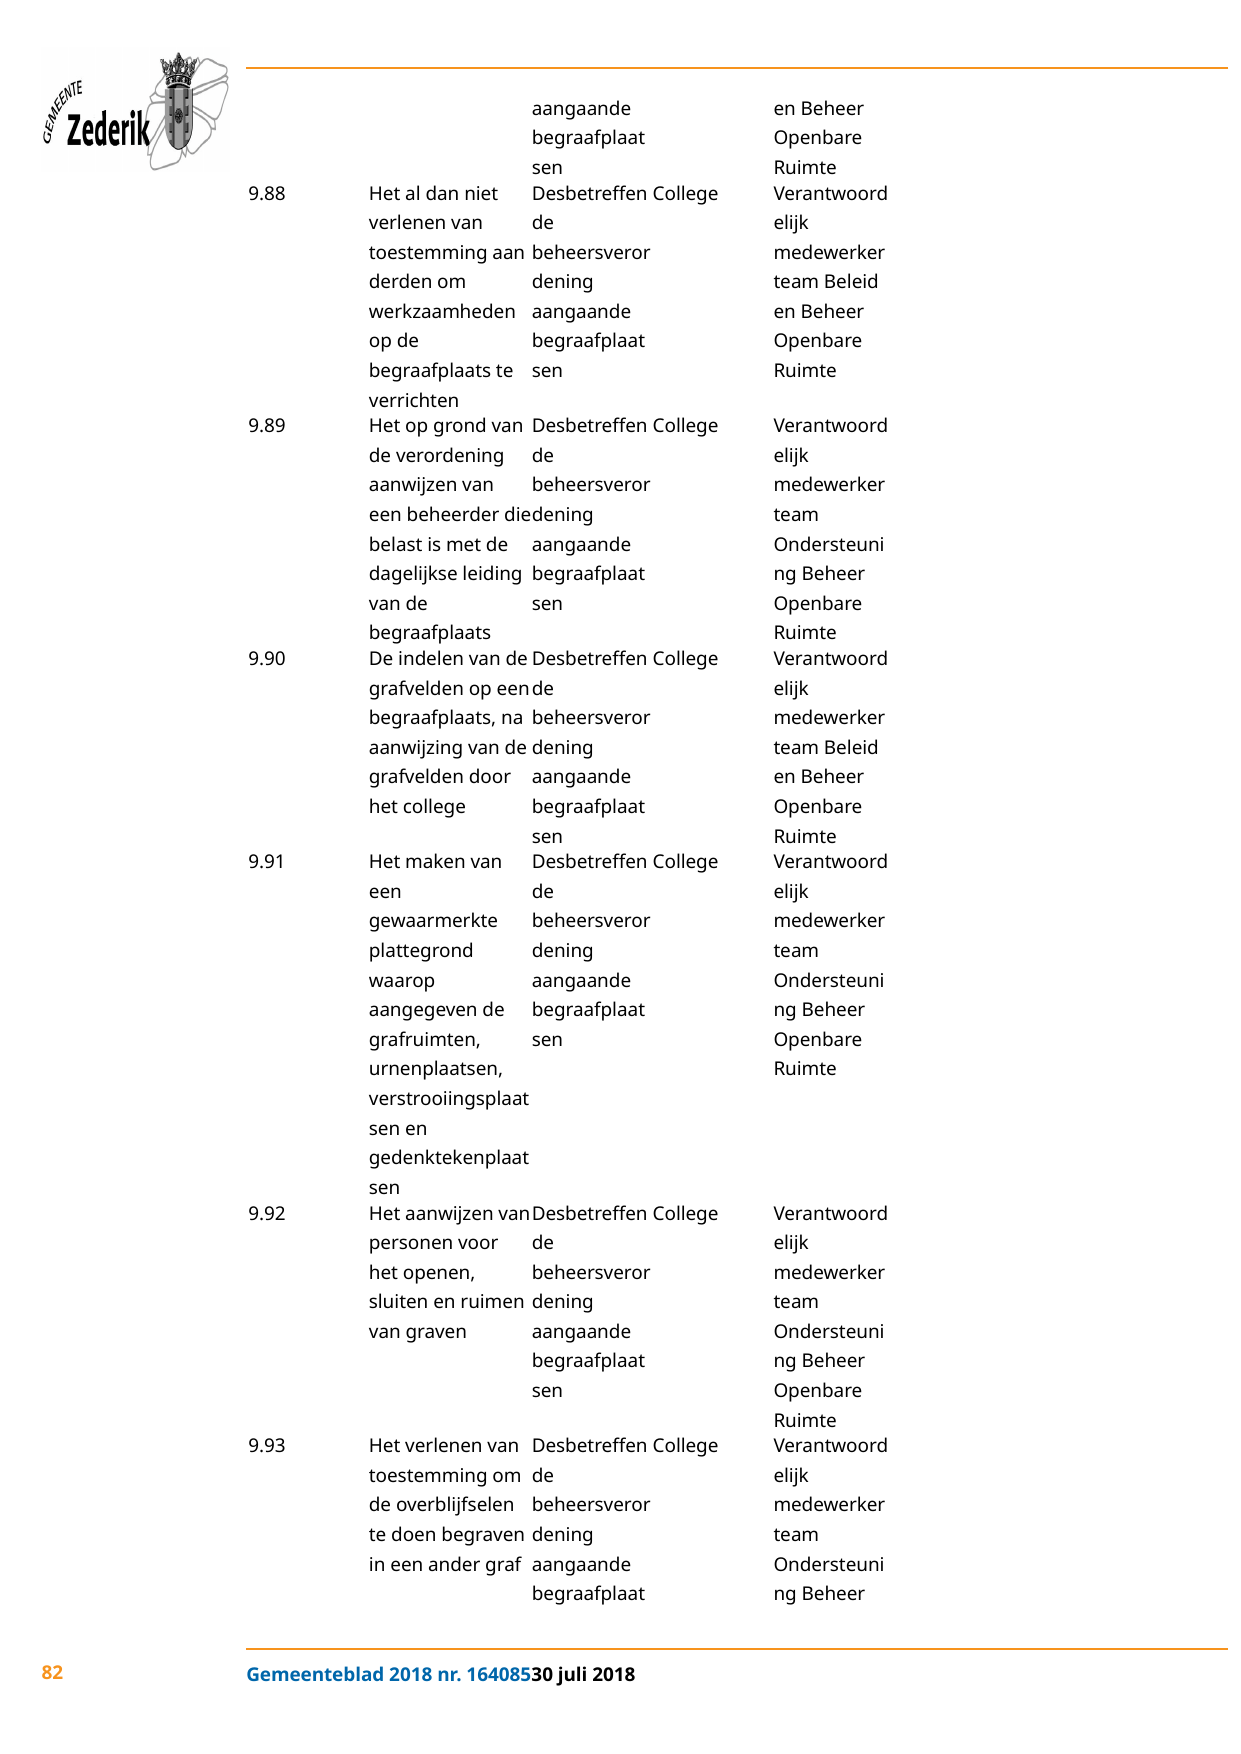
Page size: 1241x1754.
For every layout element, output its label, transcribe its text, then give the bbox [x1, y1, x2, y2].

table_cell 9.88 [248, 180, 369, 412]
table_cell Desbetreffende beheersverordening aangaande begraafplaatsen [532, 413, 652, 645]
table_cell [1015, 645, 1152, 848]
table_cell Desbetreffende beheersverordening aangaande begraafplaat [532, 1433, 652, 1606]
table_cell De indelen van de grafvelden op een begraafplaats, na aanwijzing van de grafvelden door het college [369, 645, 532, 848]
table_cell [1015, 180, 1152, 412]
picture [41, 47, 231, 172]
table_cell [894, 95, 1015, 180]
table_cell College [653, 180, 773, 412]
table_cell [894, 413, 1015, 645]
table_cell Desbetreffende beheersverordening aangaande begraafplaatsen [532, 849, 652, 1200]
table_cell College [653, 1200, 773, 1432]
table_cell [894, 1433, 1015, 1606]
table_cell 9.93 [248, 1433, 369, 1606]
table_cell [1015, 413, 1152, 645]
table_cell Verantwoordelijk medewerker team Ondersteuning Beheer [773, 1433, 894, 1606]
table_cell Verantwoordelijk medewerker team Beleid en Beheer Openbare Ruimte [773, 645, 894, 848]
table_cell Desbetreffende beheersverordening aangaande begraafplaatsen [532, 645, 652, 848]
table_cell [1015, 1200, 1152, 1432]
table_cell Het aanwijzen van personen voor het openen, sluiten en ruimen van graven [369, 1200, 532, 1432]
table_cell 9.89 [248, 413, 369, 645]
table_cell Desbetreffende beheersverordening aangaande begraafplaatsen [532, 1200, 652, 1432]
table_cell [248, 95, 369, 180]
table_cell aangaande begraafplaatsen [532, 95, 652, 180]
table_cell Het al dan niet verlenen van toestemming aan derden om werkzaamheden op de begraafplaats te verrichten [369, 180, 532, 412]
table_cell [894, 1200, 1015, 1432]
table_cell [653, 95, 773, 180]
table_cell [894, 645, 1015, 848]
table_cell Het op grond van de verordening aanwijzen van een beheerder die belast is met de dagelijkse leiding van de begraafplaats [369, 413, 532, 645]
table_cell Het maken van een gewaarmerkte plattegrond waarop aangegeven de grafruimten, urnenplaatsen, verstrooiingsplaatsen en gedenktekenplaatsen [369, 849, 532, 1200]
table_cell [1015, 849, 1152, 1200]
table_cell [1015, 95, 1152, 180]
table_cell College [653, 645, 773, 848]
table_cell College [653, 849, 773, 1200]
table_cell [894, 180, 1015, 412]
table_cell 9.91 [248, 849, 369, 1200]
table_cell [894, 849, 1015, 1200]
table_cell College [653, 413, 773, 645]
table_cell 9.92 [248, 1200, 369, 1432]
table_cell Verantwoordelijk medewerker team Ondersteuning Beheer Openbare Ruimte [773, 1200, 894, 1432]
table_cell en Beheer Openbare Ruimte [773, 95, 894, 180]
table_cell [369, 95, 532, 180]
table_cell [1015, 1433, 1152, 1606]
table_cell Desbetreffende beheersverordening aangaande begraafplaatsen [532, 180, 652, 412]
table_cell Verantwoordelijk medewerker team Beleid en Beheer Openbare Ruimte [773, 180, 894, 412]
table_cell Het verlenen van toestemming om de overblijfselen te doen begraven in een ander graf [369, 1433, 532, 1606]
table_cell 9.90 [248, 645, 369, 848]
table_cell College [653, 1433, 773, 1606]
table_cell Verantwoordelijk medewerker team Ondersteuning Beheer Openbare Ruimte [773, 849, 894, 1200]
table_cell Verantwoordelijk medewerker team Ondersteuning Beheer Openbare Ruimte [773, 413, 894, 645]
